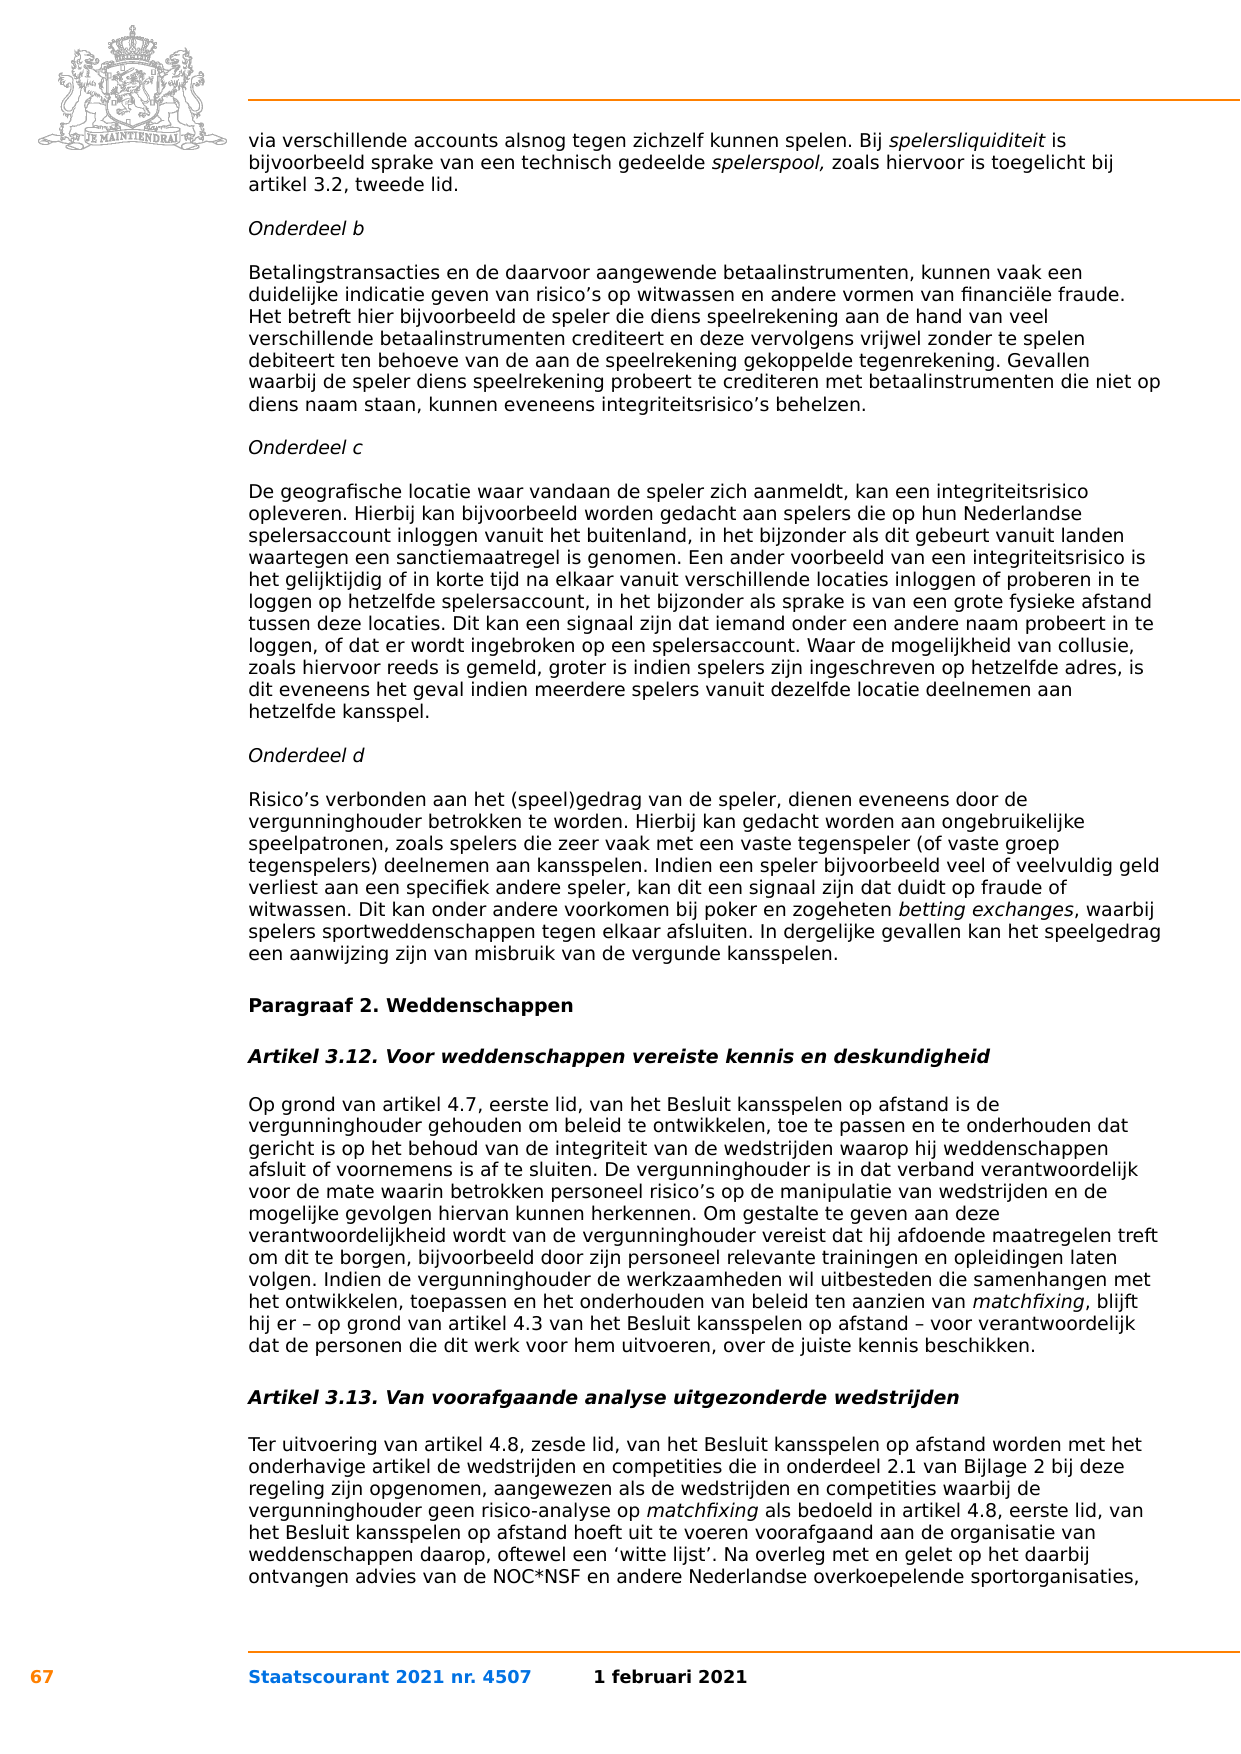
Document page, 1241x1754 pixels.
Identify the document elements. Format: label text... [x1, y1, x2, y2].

subtitle Artikel 3.12. Voor weddenschappen vereiste kennis en deskundigheid [248, 1046, 1163, 1068]
text Betalingstransacties en de daarvoor aangewende betaalinstrumenten, kunnen vaak een duidelijke indicatie geven van risico’s op witwassen en andere vormen van financiële fraude. Het betreft hier bijvoorbeeld de speler die diens speelrekening aan de hand van veel verschillende betaalinstrumenten crediteert en deze vervolgens vrijwel zonder te spelen debiteert ten behoeve van de aan de speelrekening gekoppelde tegenrekening. Gevallen waarbij de speler diens speelrekening probeert te crediteren met betaalinstrumenten die niet op diens naam staan, kunnen eveneens integriteitsrisico’s behelzen. [248, 262, 1163, 415]
text Ter uitvoering van artikel 4.8, zesde lid, van het Besluit kansspelen op afstand worden met het onderhavige artikel de wedstrijden en competities die in onderdeel 2.1 van Bijlage 2 bij deze regeling zijn opgenomen, aangewezen als de wedstrijden en competities waarbij de vergunninghouder geen risico-analyse op matchfixing als bedoeld in artikel 4.8, eerste lid, van het Besluit kansspelen op afstand hoeft uit te voeren voorafgaand aan de organisatie van weddenschappen daarop, oftewel een ‘witte lijst’. Na overleg met en gelet op het daarbij ontvangen advies van de NOC*NSF en andere Nederlandse overkoepelende sportorganisaties, [248, 1434, 1163, 1588]
picture [38, 25, 227, 150]
subtitle Onderdeel d [248, 745, 1163, 767]
subtitle Artikel 3.13. Van voorafgaande analyse uitgezonderde wedstrijden [248, 1387, 1163, 1409]
text Op grond van artikel 4.7, eerste lid, van het Besluit kansspelen op afstand is de vergunninghouder gehouden om beleid te ontwikkelen, toe te passen en te onderhouden dat gericht is op het behoud van de integriteit van de wedstrijden waarop hij weddenschappen afsluit of voornemens is af te sluiten. De vergunninghouder is in dat verband verantwoordelijk voor de mate waarin betrokken personeel risico’s op de manipulatie van wedstrijden en de mogelijke gevolgen hiervan kunnen herkennen. Om gestalte te geven aan deze verantwoordelijkheid wordt van de vergunninghouder vereist dat hij afdoende maatregelen treft om dit te borgen, bijvoorbeeld door zijn personeel relevante trainingen en opleidingen laten volgen. Indien de vergunninghouder de werkzaamheden wil uitbesteden die samenhangen met het ontwikkelen, toepassen en het onderhouden van beleid ten aanzien van matchfixing, blijft hij er – op grond van artikel 4.3 van het Besluit kansspelen op afstand – voor verantwoordelijk dat de personen die dit werk voor hem uitvoeren, over de juiste kennis beschikken. [248, 1093, 1163, 1357]
subtitle Paragraaf 2. Weddenschappen [248, 994, 1163, 1016]
text Risico’s verbonden aan het (speel)gedrag van de speler, dienen eveneens door de vergunninghouder betrokken te worden. Hierbij kan gedacht worden aan ongebruikelijke speelpatronen, zoals spelers die zeer vaak met een vaste tegenspeler (of vaste groep tegenspelers) deelnemen aan kansspelen. Indien een speler bijvoorbeeld veel of veelvuldig geld verliest aan een specifiek andere speler, kan dit een signaal zijn dat duidt op fraude of witwassen. Dit kan onder andere voorkomen bij poker en zogeheten betting exchanges, waarbij spelers sportweddenschappen tegen elkaar afsluiten. In dergelijke gevallen kan het speelgedrag een aanwijzing zijn van misbruik van de vergunde kansspelen. [248, 789, 1163, 964]
subtitle Onderdeel b [248, 218, 1163, 240]
text De geografische locatie waar vandaan de speler zich aanmeldt, kan een integriteitsrisico opleveren. Hierbij kan bijvoorbeeld worden gedacht aan spelers die op hun Nederlandse spelersaccount inloggen vanuit het buitenland, in het bijzonder als dit gebeurt vanuit landen waartegen een sanctiemaatregel is genomen. Een ander voorbeeld van een integriteitsrisico is het gelijktijdig of in korte tijd na elkaar vanuit verschillende locaties inloggen of proberen in te loggen op hetzelfde spelersaccount, in het bijzonder als sprake is van een grote fysieke afstand tussen deze locaties. Dit kan een signaal zijn dat iemand onder een andere naam probeert in te loggen, of dat er wordt ingebroken op een spelersaccount. Waar de mogelijkheid van collusie, zoals hiervoor reeds is gemeld, groter is indien spelers zijn ingeschreven op hetzelfde adres, is dit eveneens het geval indien meerdere spelers vanuit dezelfde locatie deelnemen aan hetzelfde kansspel. [248, 481, 1163, 723]
text via verschillende accounts alsnog tegen zichzelf kunnen spelen. Bij spelersliquiditeit is bijvoorbeeld sprake van een technisch gedeelde spelerspool, zoals hiervoor is toegelicht bij artikel 3.2, tweede lid. [248, 130, 1163, 196]
subtitle Onderdeel c [248, 437, 1163, 459]
